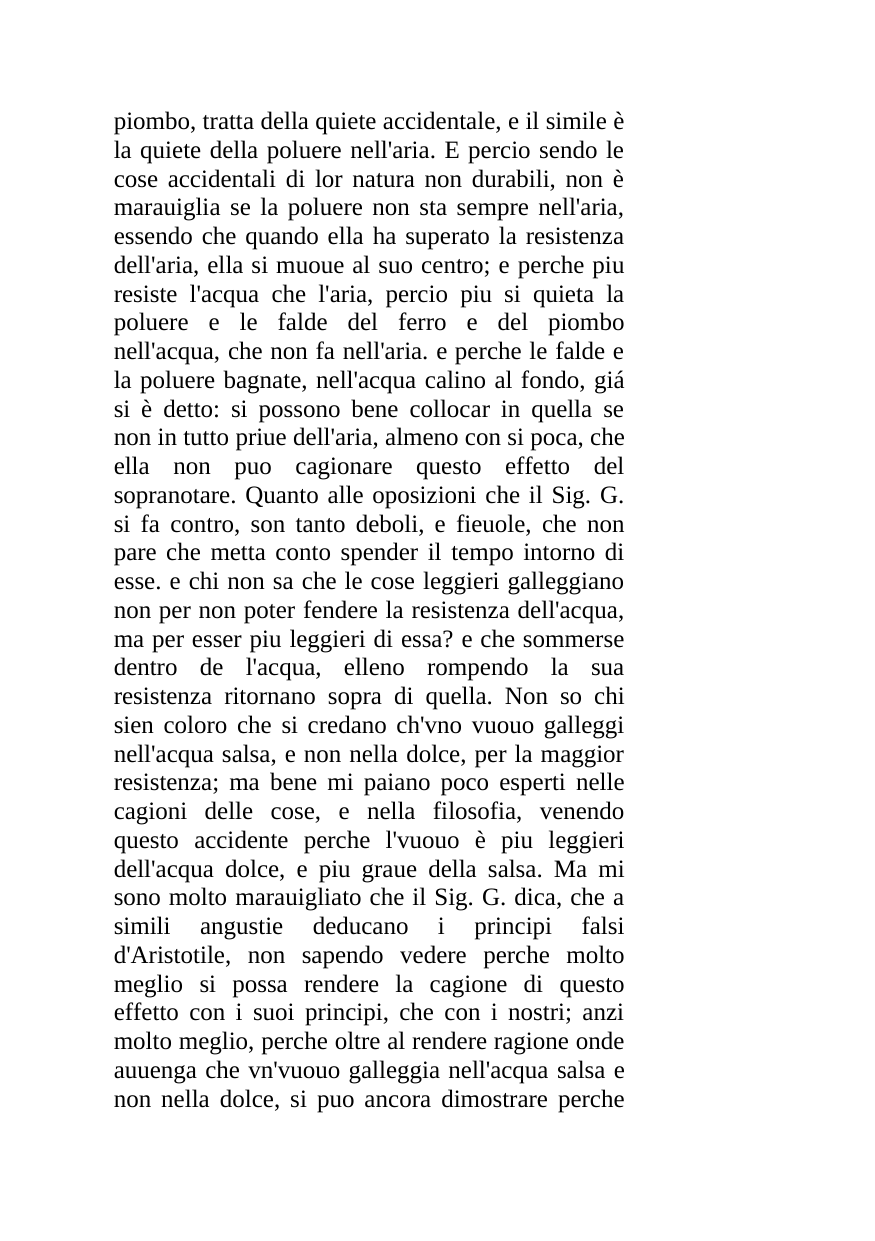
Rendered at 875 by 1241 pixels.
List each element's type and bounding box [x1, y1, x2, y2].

table_cell [632, 106, 768, 1112]
